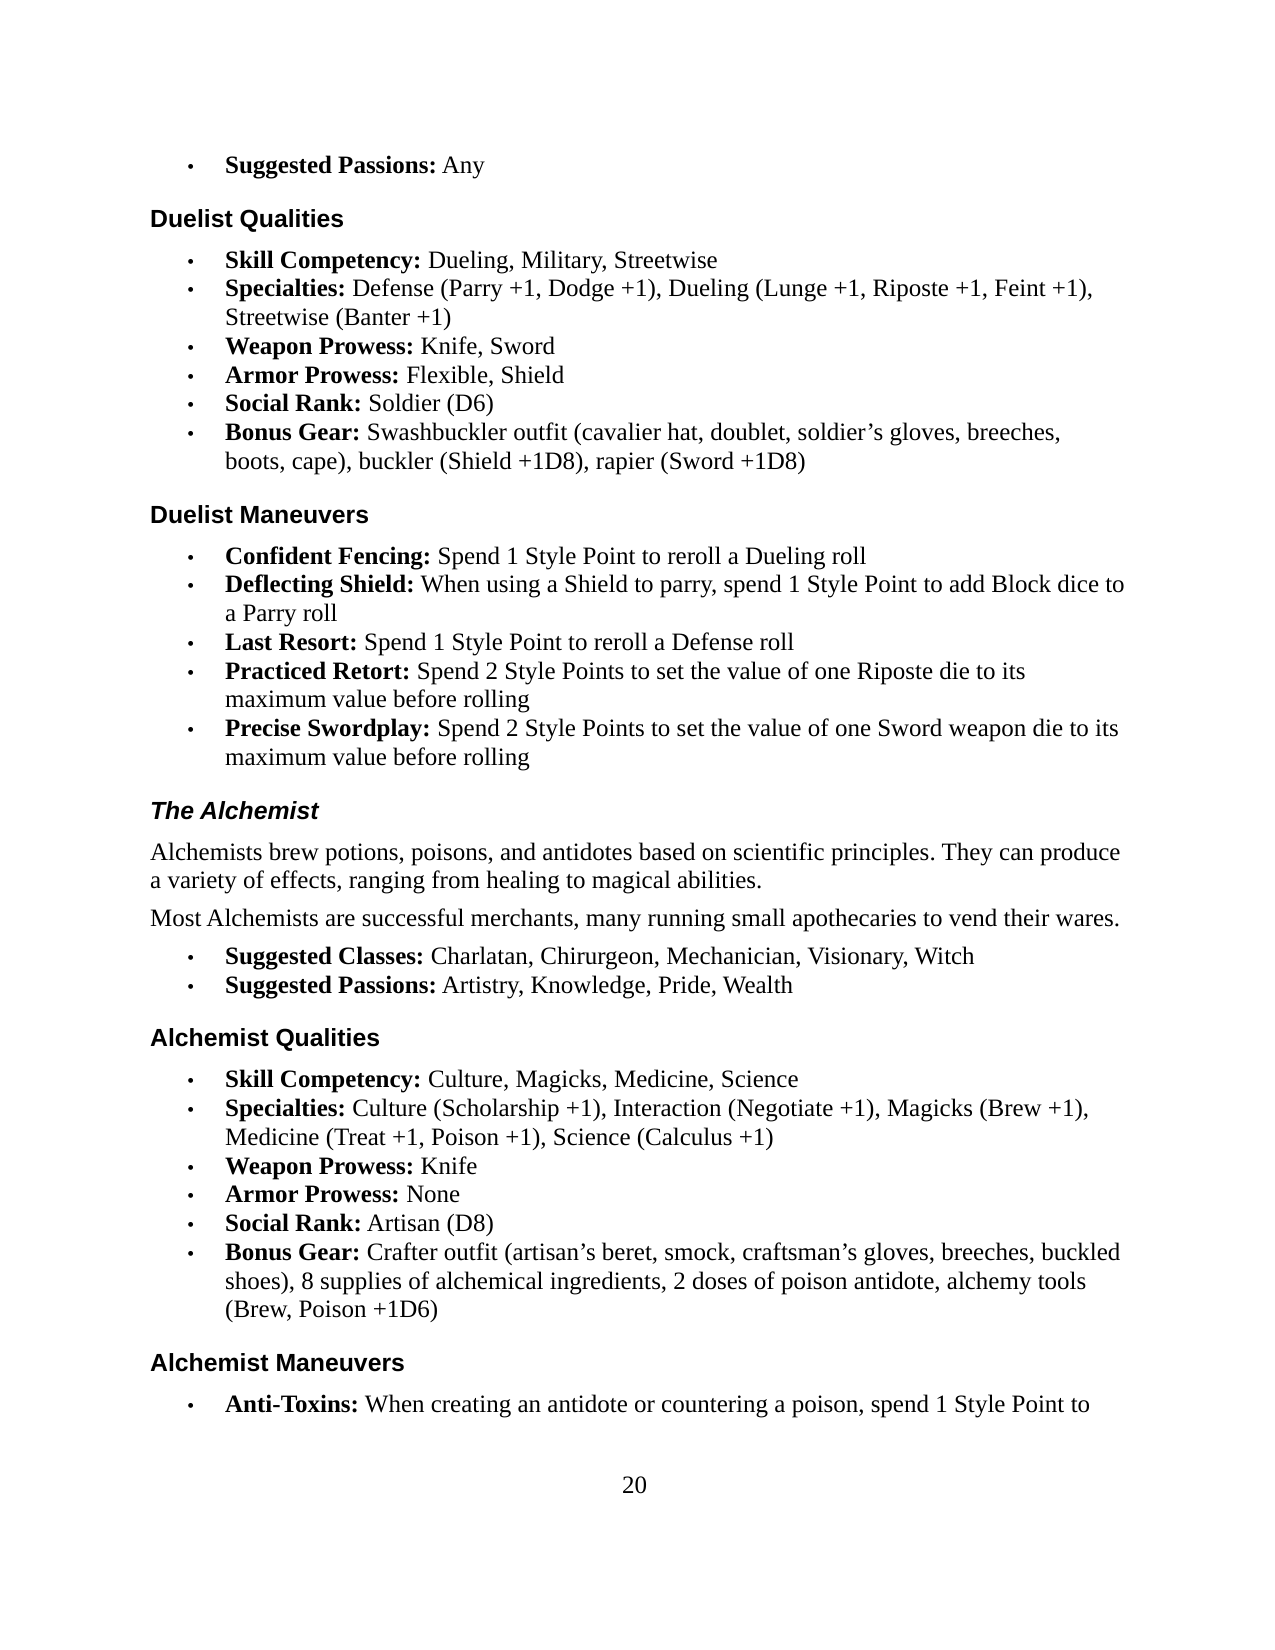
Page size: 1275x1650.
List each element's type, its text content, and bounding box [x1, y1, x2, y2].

subtitle Alchemist Maneuvers [150, 1348, 1125, 1377]
list Bonus Gear: Crafter outfit (artisan’s beret, smock, craftsman’s gloves, breeches, buckled shoes), 8 supplies of alchemical ingredients, 2 doses of poison antidote, alchemy tools (Brew, Poison +1D6) [187, 1237, 1125, 1323]
list Skill Competency: Dueling, Military, Streetwise [187, 245, 1125, 273]
text Most Alchemists are successful merchants, many running small apothecaries to vend their wares. [150, 903, 1125, 932]
list Practiced Retort: Spend 2 Style Points to set the value of one Riposte die to its maximum value before rolling [187, 656, 1125, 713]
list Armor Prowess: Flexible, Shield [187, 360, 1125, 388]
list Specialties: Defense (Parry +1, Dodge +1), Dueling (Lunge +1, Riposte +1, Feint +1), Streetwise (Banter +1) [187, 273, 1125, 331]
list Precise Swordplay: Spend 2 Style Points to set the value of one Sword weapon die to its maximum value before rolling [187, 713, 1125, 771]
list Suggested Passions: Artistry, Knowledge, Pride, Wealth [187, 970, 1125, 998]
subtitle Duelist Maneuvers [150, 500, 1125, 528]
list Specialties: Culture (Scholarship +1), Interaction (Negotiate +1), Magicks (Brew +1), Medicine (Treat +1, Poison +1), Science (Calculus +1) [187, 1093, 1125, 1151]
list Social Rank: Soldier (D6) [187, 388, 1125, 417]
subtitle The Alchemist [150, 796, 1125, 824]
list Armor Prowess: None [187, 1179, 1125, 1208]
list Anti-Toxins: When creating an antidote or countering a poison, spend 1 Style Point to [187, 1389, 1125, 1418]
list Skill Competency: Culture, Magicks, Medicine, Science [187, 1064, 1125, 1093]
list Confident Fencing: Spend 1 Style Point to reroll a Dueling roll [187, 541, 1125, 569]
list Weapon Prowess: Knife [187, 1151, 1125, 1179]
text Alchemists brew potions, poisons, and antidotes based on scientific principles. They can produce a variety of effects, ranging from healing to magical abilities. [150, 837, 1125, 894]
list Last Resort: Spend 1 Style Point to reroll a Defense roll [187, 627, 1125, 656]
list Bonus Gear: Swashbuckler outfit (cavalier hat, doublet, soldier’s gloves, breeches, boots, cape), buckler (Shield +1D8), rapier (Sword +1D8) [187, 417, 1125, 475]
list Suggested Passions: Any [187, 150, 1125, 179]
list Social Rank: Artisan (D8) [187, 1208, 1125, 1237]
list Weapon Prowess: Knife, Sword [187, 331, 1125, 360]
subtitle Alchemist Qualities [150, 1023, 1125, 1052]
subtitle Duelist Qualities [150, 204, 1125, 232]
list Suggested Classes: Charlatan, Chirurgeon, Mechanician, Visionary, Witch [187, 941, 1125, 970]
list Deflecting Shield: When using a Shield to parry, spend 1 Style Point to add Block dice to a Parry roll [187, 569, 1125, 627]
